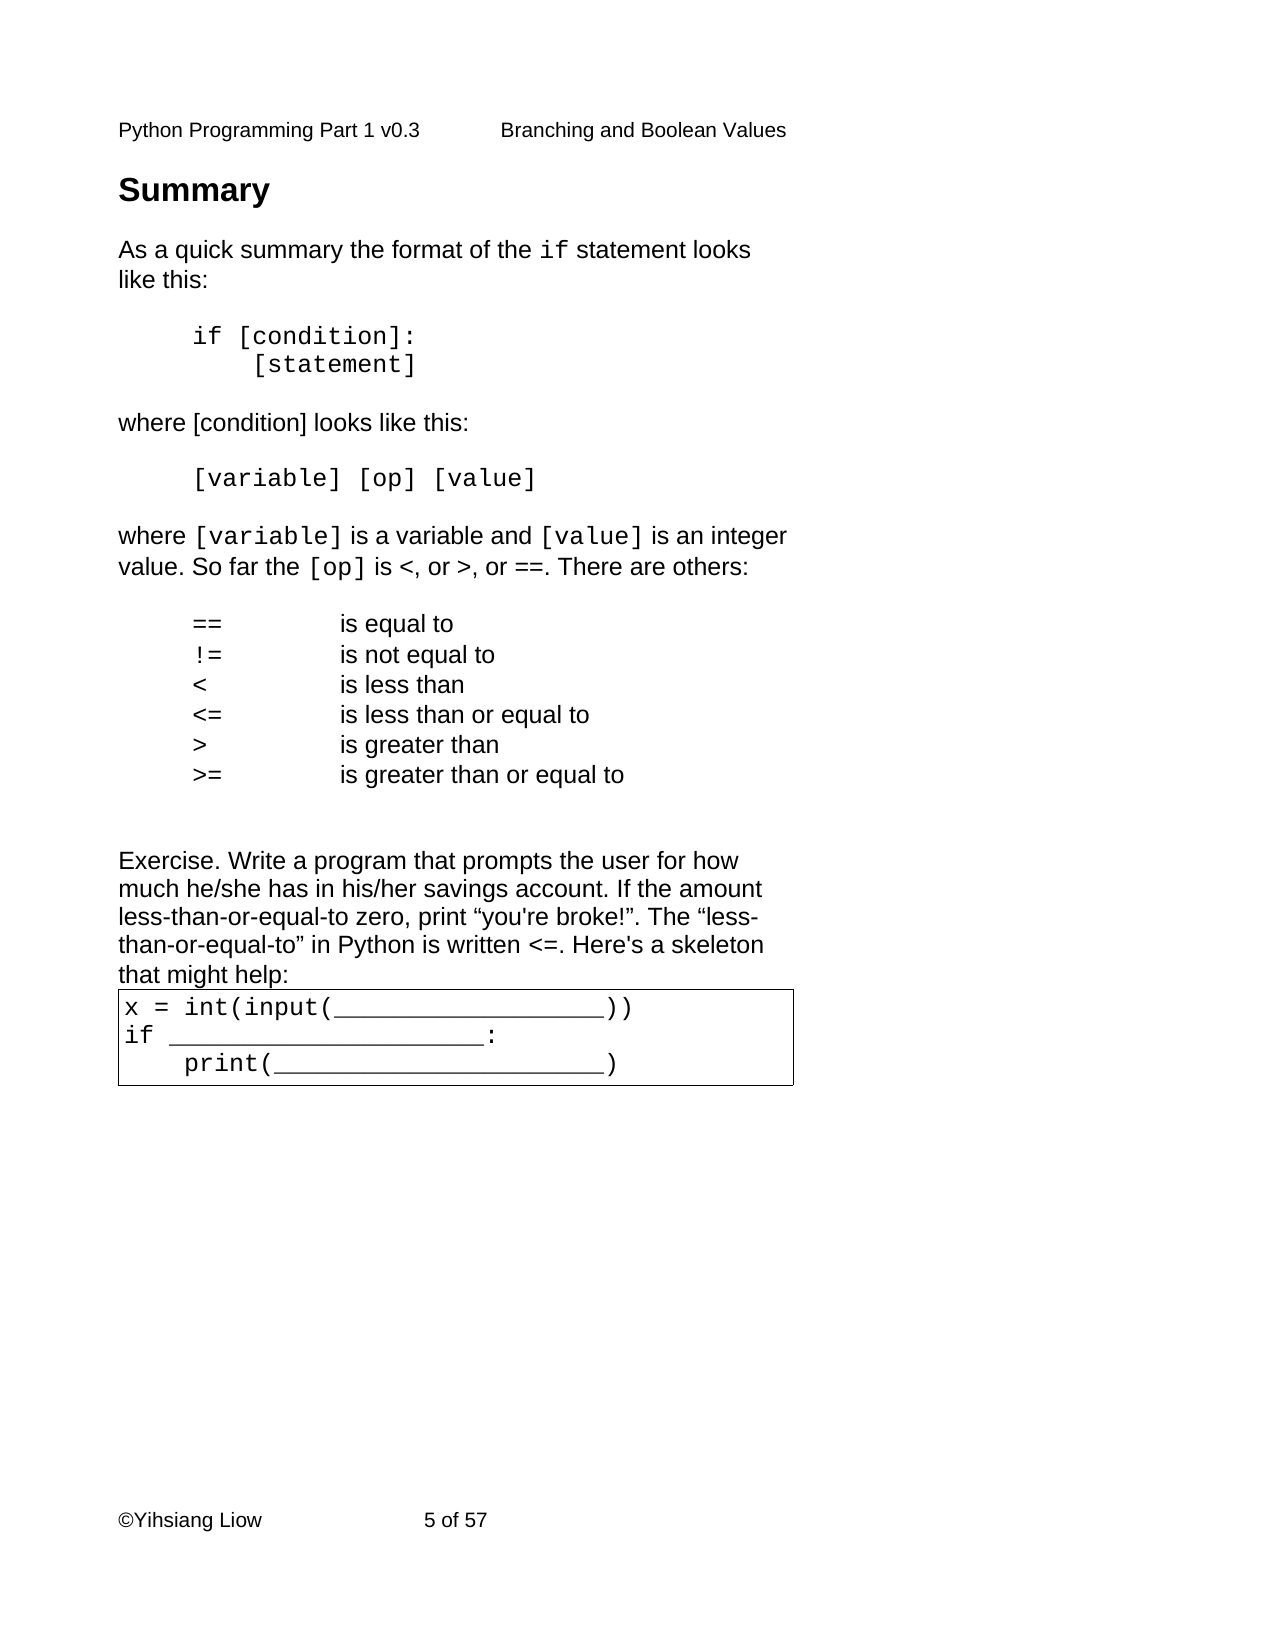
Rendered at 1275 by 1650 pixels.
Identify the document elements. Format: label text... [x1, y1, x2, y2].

text Summary [118, 171, 793, 208]
text > is greater than [118, 731, 793, 761]
text if [condition]: [118, 322, 793, 352]
text As a quick summary the format of the if statement looks like this: [118, 236, 793, 294]
text where [condition] looks like this: [118, 408, 793, 436]
text == is equal to [118, 610, 793, 640]
text != is not equal to [118, 640, 793, 671]
text [statement] [118, 352, 793, 380]
text <= is less than or equal to [118, 701, 793, 731]
text < is less than [118, 671, 793, 701]
table_header x = int(input(__________________)) if _____________________: print(______________________) [119, 990, 793, 1085]
text >= is greater than or equal to [118, 761, 793, 791]
text where [variable] is a variable and [value] is an integer value. So far the [op] is <, or >, or ==. There are others: [118, 522, 793, 582]
text Exercise. Write a program that prompts the user for how much he/she has in his/her savings account. If the amount less-than-or-equal-to zero, print “you're broke!”. The “less-than-or-equal-to” in Python is written <=. Here's a skeleton that might help: [118, 847, 793, 988]
text [variable] [op] [value] [118, 464, 793, 494]
